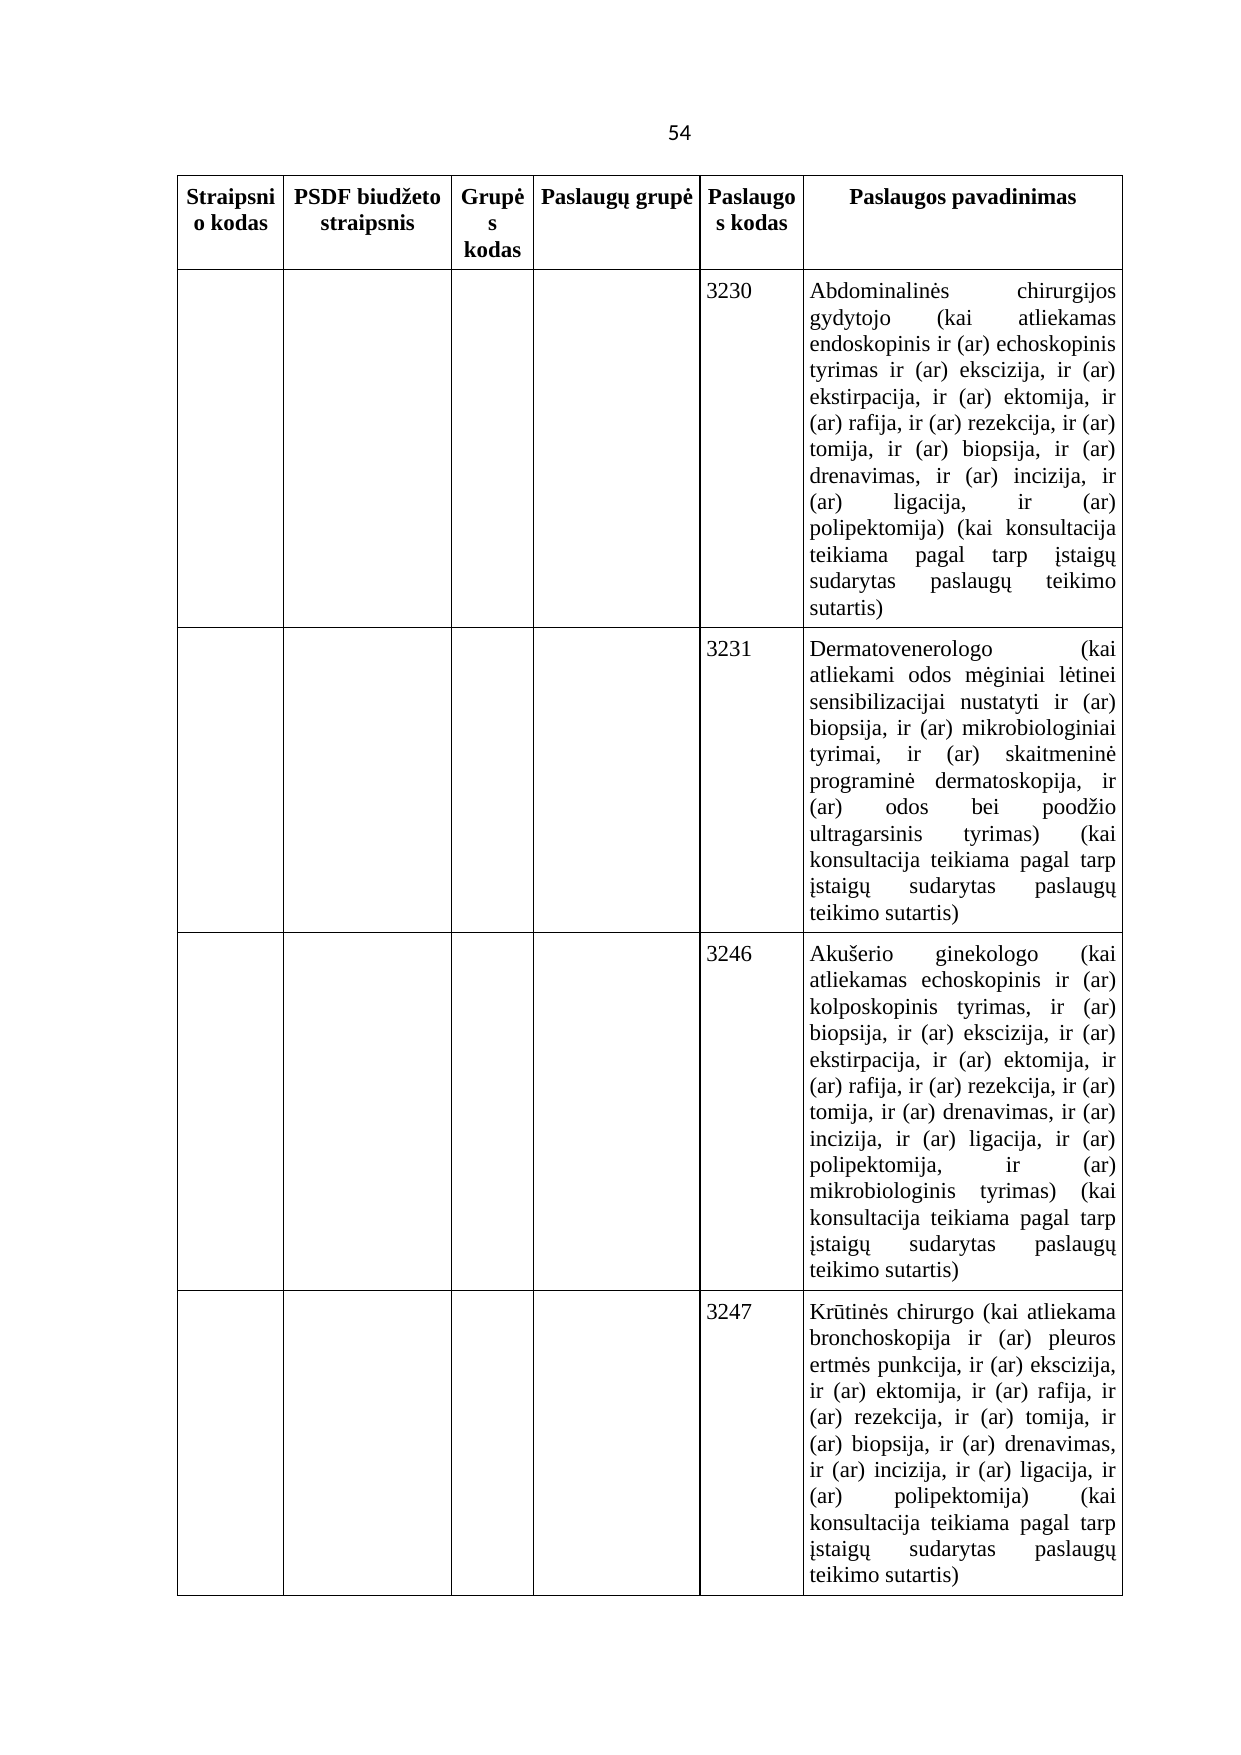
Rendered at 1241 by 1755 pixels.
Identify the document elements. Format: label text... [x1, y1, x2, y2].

table_cell [178, 933, 283, 1290]
table_cell [534, 1291, 699, 1595]
table_cell [284, 270, 451, 627]
table_cell [178, 1291, 283, 1595]
table_cell [452, 1291, 533, 1595]
table_cell [452, 270, 533, 627]
table_cell [284, 628, 451, 932]
table_cell [178, 628, 283, 932]
table_header Paslaugų grupė [534, 176, 699, 269]
table_cell Krūtinės chirurgo (kai atliekama bronchoskopija ir (ar) pleuros ertmės punkcija, ir (ar) ekscizija, ir (ar) ektomija, ir (ar) rafija, ir (ar) rezekcija, ir (ar) tomija, ir (ar) biopsija, ir (ar) drenavimas, ir (ar) incizija, ir (ar) ligacija, ir (ar) polipektomija) (kai konsultacija teikiama pagal tarp įstaigų sudarytas paslaugų teikimo sutartis) [804, 1291, 1122, 1595]
table_cell 3246 [701, 933, 803, 1290]
table_header Paslaugos kodas [701, 176, 803, 269]
table_cell [452, 933, 533, 1290]
table_cell 3231 [701, 628, 803, 932]
table_cell [452, 628, 533, 932]
table_header Grupės kodas [452, 176, 533, 269]
table_cell Abdominalinės chirurgijos gydytojo (kai atliekamas endoskopinis ir (ar) echoskopinis tyrimas ir (ar) ekscizija, ir (ar) ekstirpacija, ir (ar) ektomija, ir (ar) rafija, ir (ar) rezekcija, ir (ar) tomija, ir (ar) biopsija, ir (ar) drenavimas, ir (ar) incizija, ir (ar) ligacija, ir (ar) polipektomija) (kai konsultacija teikiama pagal tarp įstaigų sudarytas paslaugų teikimo sutartis) [804, 270, 1122, 627]
table_cell [284, 933, 451, 1290]
table_cell [178, 270, 283, 627]
table_cell [534, 628, 699, 932]
table_cell [534, 270, 699, 627]
table_cell Akušerio ginekologo (kai atliekamas echoskopinis ir (ar) kolposkopinis tyrimas, ir (ar) biopsija, ir (ar) ekscizija, ir (ar) ekstirpacija, ir (ar) ektomija, ir (ar) rafija, ir (ar) rezekcija, ir (ar) tomija, ir (ar) drenavimas, ir (ar) incizija, ir (ar) ligacija, ir (ar) polipektomija, ir (ar) mikrobiologinis tyrimas) (kai konsultacija teikiama pagal tarp įstaigų sudarytas paslaugų teikimo sutartis) [804, 933, 1122, 1290]
table_header Paslaugos pavadinimas [804, 176, 1122, 269]
table_cell [284, 1291, 451, 1595]
table_cell 3230 [701, 270, 803, 627]
table_cell [534, 933, 699, 1290]
table_header PSDF biudžeto straipsnis [284, 176, 451, 269]
table_header Straipsnio kodas [178, 176, 283, 269]
table_cell 3247 [701, 1291, 803, 1595]
table_cell Dermatovenerologo (kai atliekami odos mėginiai lėtinei sensibilizacijai nustatyti ir (ar) biopsija, ir (ar) mikrobiologiniai tyrimai, ir (ar) skaitmeninė programinė dermatoskopija, ir (ar) odos bei poodžio ultragarsinis tyrimas) (kai konsultacija teikiama pagal tarp įstaigų sudarytas paslaugų teikimo sutartis) [804, 628, 1122, 932]
